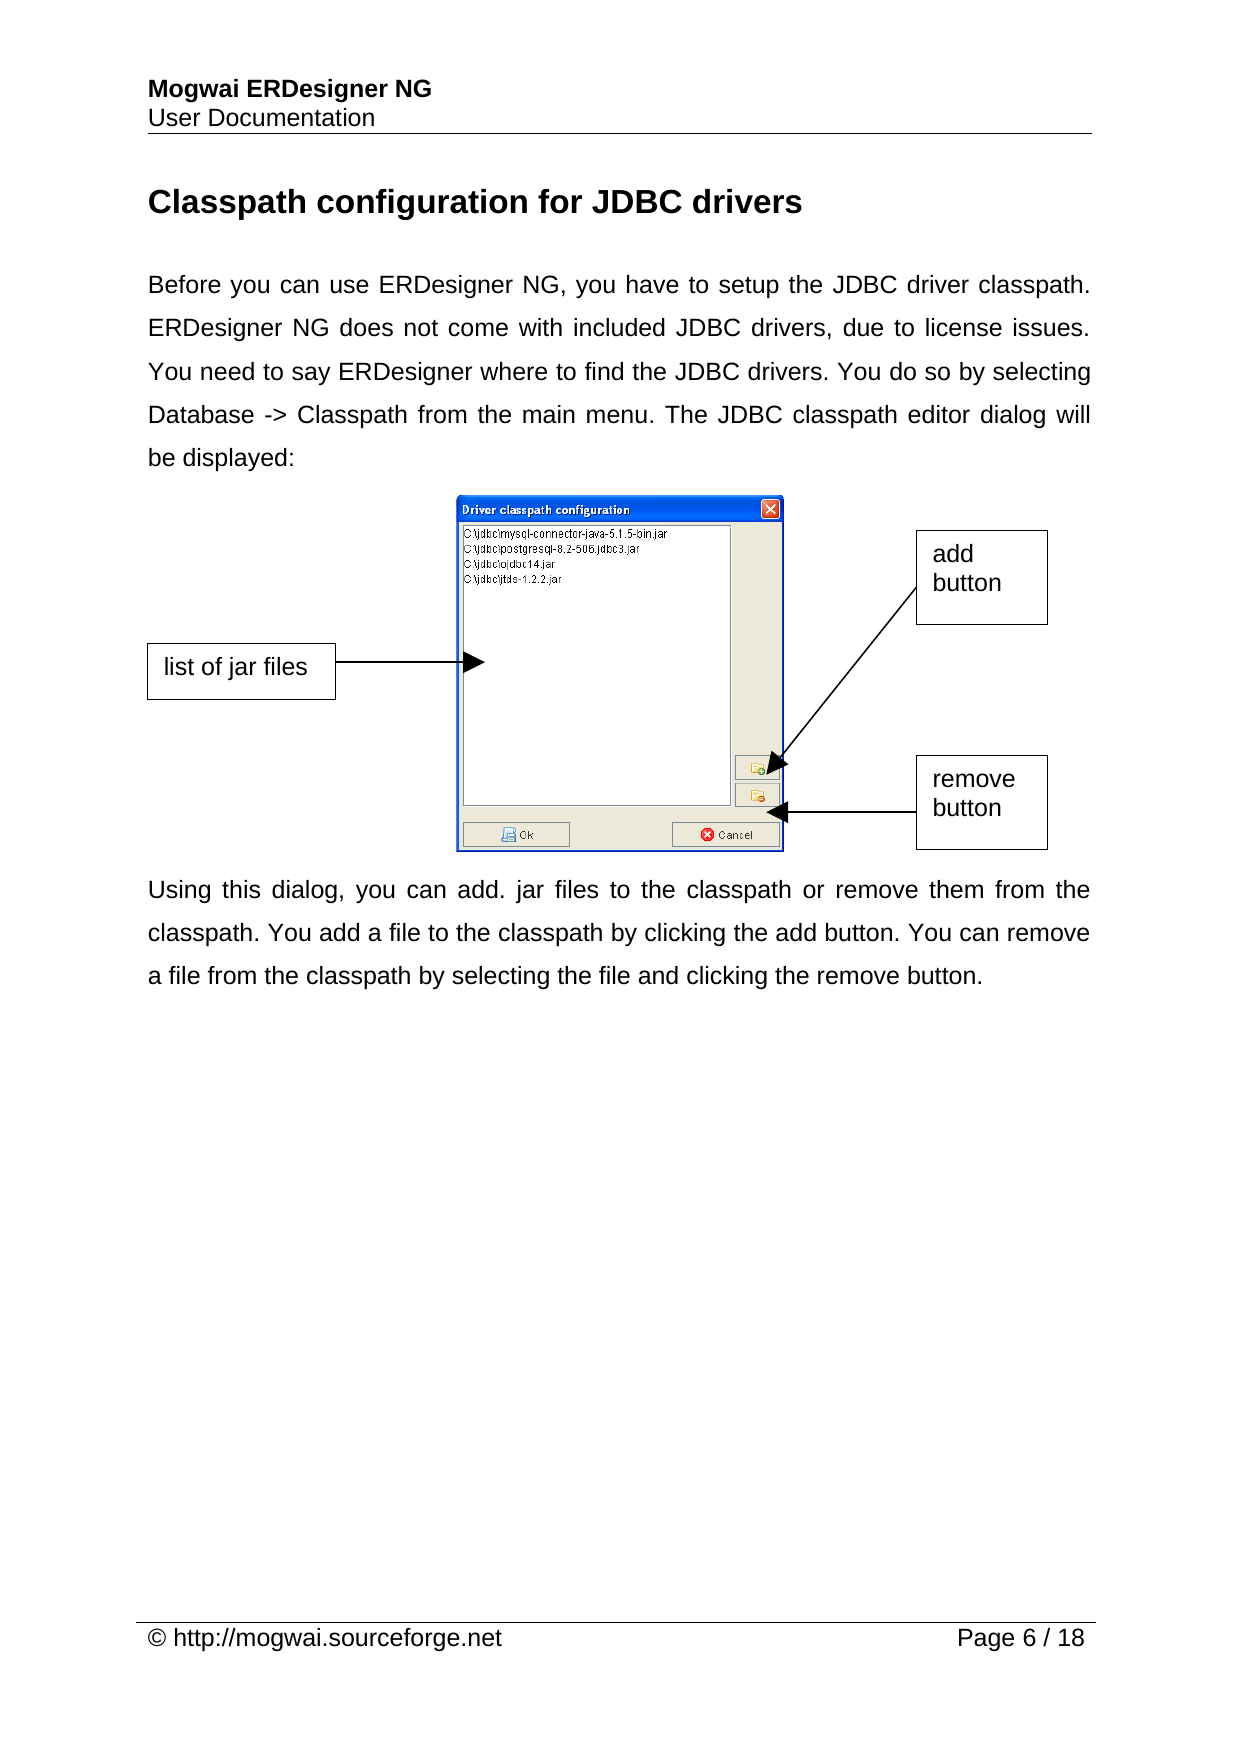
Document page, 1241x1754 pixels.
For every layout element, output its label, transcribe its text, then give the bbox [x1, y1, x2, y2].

picture [456, 495, 784, 852]
text remove button [932, 764, 1032, 822]
text list of jar files [163, 652, 319, 681]
text Using this dialog, you can add. jar files to the classpath or remove them from the classpath. You add a file to the classpath by clicking the add button. You can remove a file from the classpath by selecting the file and clicking the remove button. [148, 875, 1092, 990]
text Before you can use ERDesigner NG, you have to setup the JDBC driver classpath. ERDesigner NG does not come with included JDBC drivers, due to license issues. You need to say ERDesigner where to find the JDBC drivers. You do so by selecting Database -> Classpath from the main menu. The JDBC classpath editor dialog will be displayed: [148, 270, 1092, 471]
subtitle Classpath configuration for JDBC drivers [148, 182, 1092, 221]
text add button [932, 539, 1032, 597]
